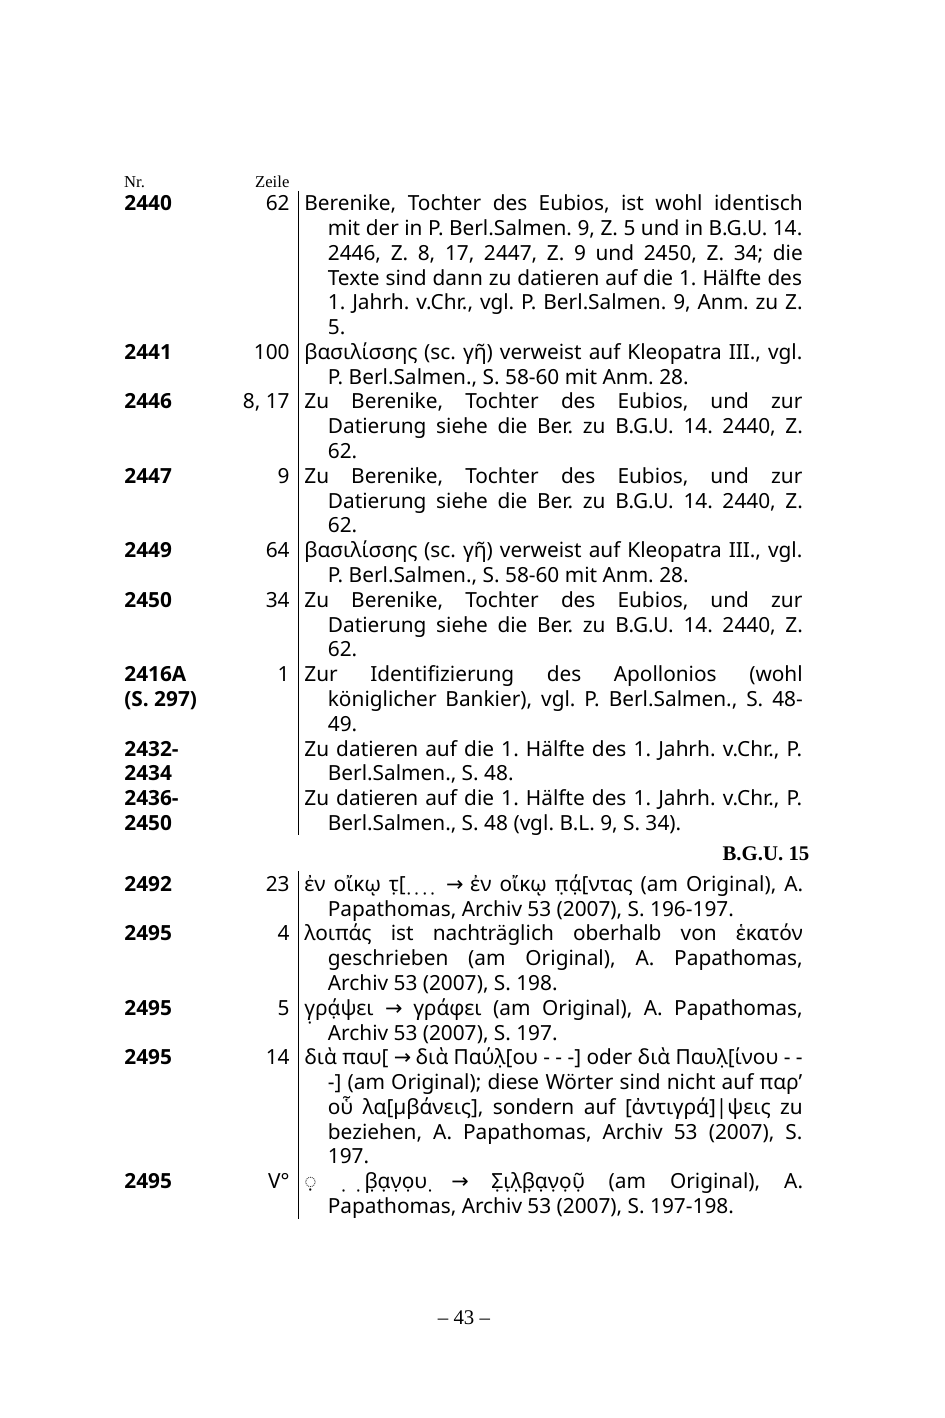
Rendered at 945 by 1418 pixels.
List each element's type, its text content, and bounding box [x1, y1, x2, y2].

table_cell Zu Berenike, Tochter des Eubios, und zur Datierung siehe die Ber. zu B.G.U. 14. 2440, Z. 62. [299, 588, 809, 662]
table_header 23 [207, 871, 298, 921]
table_cell βασιλίσσης (sc. γῆ) verweist auf Kleopatra III., vgl. P. Berl.Salmen., S. 58-60 mit Anm. 28. [299, 340, 809, 389]
table_cell Zu Berenike, Tochter des Eubios, und zur Datierung siehe die Ber. zu B.G.U. 14. 2440, Z. 62. [299, 389, 809, 463]
table_cell 1 [207, 662, 298, 736]
table_header ἐν οἴκῳ τ̣[ ̣ ̣ ̣ ̣ → ἐν οἴκῳ π̣ά̣[ντας (am Original), A. Papathomas, Archiv 53 (2007), S. 196-197. [299, 871, 809, 921]
table_cell 2495 [118, 1045, 207, 1169]
table_cell V° [207, 1169, 298, 1218]
table_cell 2495 [118, 921, 207, 995]
table_cell 14 [207, 1045, 298, 1169]
subtitle B.G.U. 15 [118, 841, 809, 865]
table_cell 2432-2434 [118, 736, 207, 786]
table_cell 5 [207, 995, 298, 1045]
table_cell 2446 [118, 389, 207, 463]
table_cell Zu Berenike, Tochter des Eubios, und zur Datierung siehe die Ber. zu B.G.U. 14. 2440, Z. 62. [299, 464, 809, 538]
table_cell διὰ παυ[ → διὰ Παύλ̣[ου - - -] oder διὰ Παυλ̣[ίνου - - -] (am Original); diese Wörter sind nicht auf παρʼ οὗ λα[μβάνεις], sondern auf [ἀντιγρά]|ψεις zu beziehen, A. Papathomas, Archiv 53 (2007), S. 197. [299, 1045, 809, 1169]
table_cell γ̣ρά̣ψει → γράφει (am Original), A. Papathomas, Archiv 53 (2007), S. 197. [299, 995, 809, 1045]
table_cell [207, 736, 298, 786]
table_cell 62 [207, 191, 298, 339]
table_cell λοιπάς ist nachträglich oberhalb von ἑκατόν geschrieben (am Original), A. Papathomas, Archiv 53 (2007), S. 198. [299, 921, 809, 995]
table_cell 2441 [118, 340, 207, 389]
table_cell 34 [207, 588, 298, 662]
table_cell Zu datieren auf die 1. Hälfte des 1. Jahrh. v.Chr., P. Berl.Salmen., S. 48. [299, 736, 809, 786]
table_cell 2449 [118, 538, 207, 587]
table_cell Berenike, Tochter des Eubios, ist wohl identisch mit der in P. Berl.Salmen. 9, Z. 5 und in B.G.U. 14. 2446, Z. 8, 17, 2447, Z. 9 und 2450, Z. 34; die Texte sind dann zu datieren auf die 1. Hälfte des 1. Jahrh. v.Chr., vgl. P. Berl.Salmen. 9, Anm. zu Z. 5. [299, 191, 809, 339]
table_cell ̣ ̣ ̣β̣α̣ν̣ο̣υ̣ → Σ̣ι̣λ̣β̣α̣ν̣ο̣ῦ̣ (am Original), A. Papathomas, Archiv 53 (2007), S. 197-198. [299, 1169, 809, 1218]
table_cell βασιλίσσης (sc. γῆ) verweist auf Kleopatra III., vgl. P. Berl.Salmen., S. 58-60 mit Anm. 28. [299, 538, 809, 587]
table_cell 64 [207, 538, 298, 587]
table_cell 4 [207, 921, 298, 995]
table_cell 100 [207, 340, 298, 389]
table_cell 2416A (S. 297) [118, 662, 207, 736]
table_cell 2436-2450 [118, 786, 207, 835]
table_cell 2440 [118, 191, 207, 339]
table_cell 2447 [118, 464, 207, 538]
table_cell Zu datieren auf die 1. Hälfte des 1. Jahrh. v.Chr., P. Berl.Salmen., S. 48 (vgl. B.L. 9, S. 34). [299, 786, 809, 835]
table_cell Zur Identifizierung des Apollonios (wohl königlicher Bankier), vgl. P. Berl.Salmen., S. 48-49. [299, 662, 809, 736]
table_cell [207, 786, 298, 835]
table_cell 2495 [118, 995, 207, 1045]
table_cell 2450 [118, 588, 207, 662]
table_cell 2495 [118, 1169, 207, 1218]
table_cell 8, 17 [207, 389, 298, 463]
table_cell 9 [207, 464, 298, 538]
table_header 2492 [118, 871, 207, 921]
